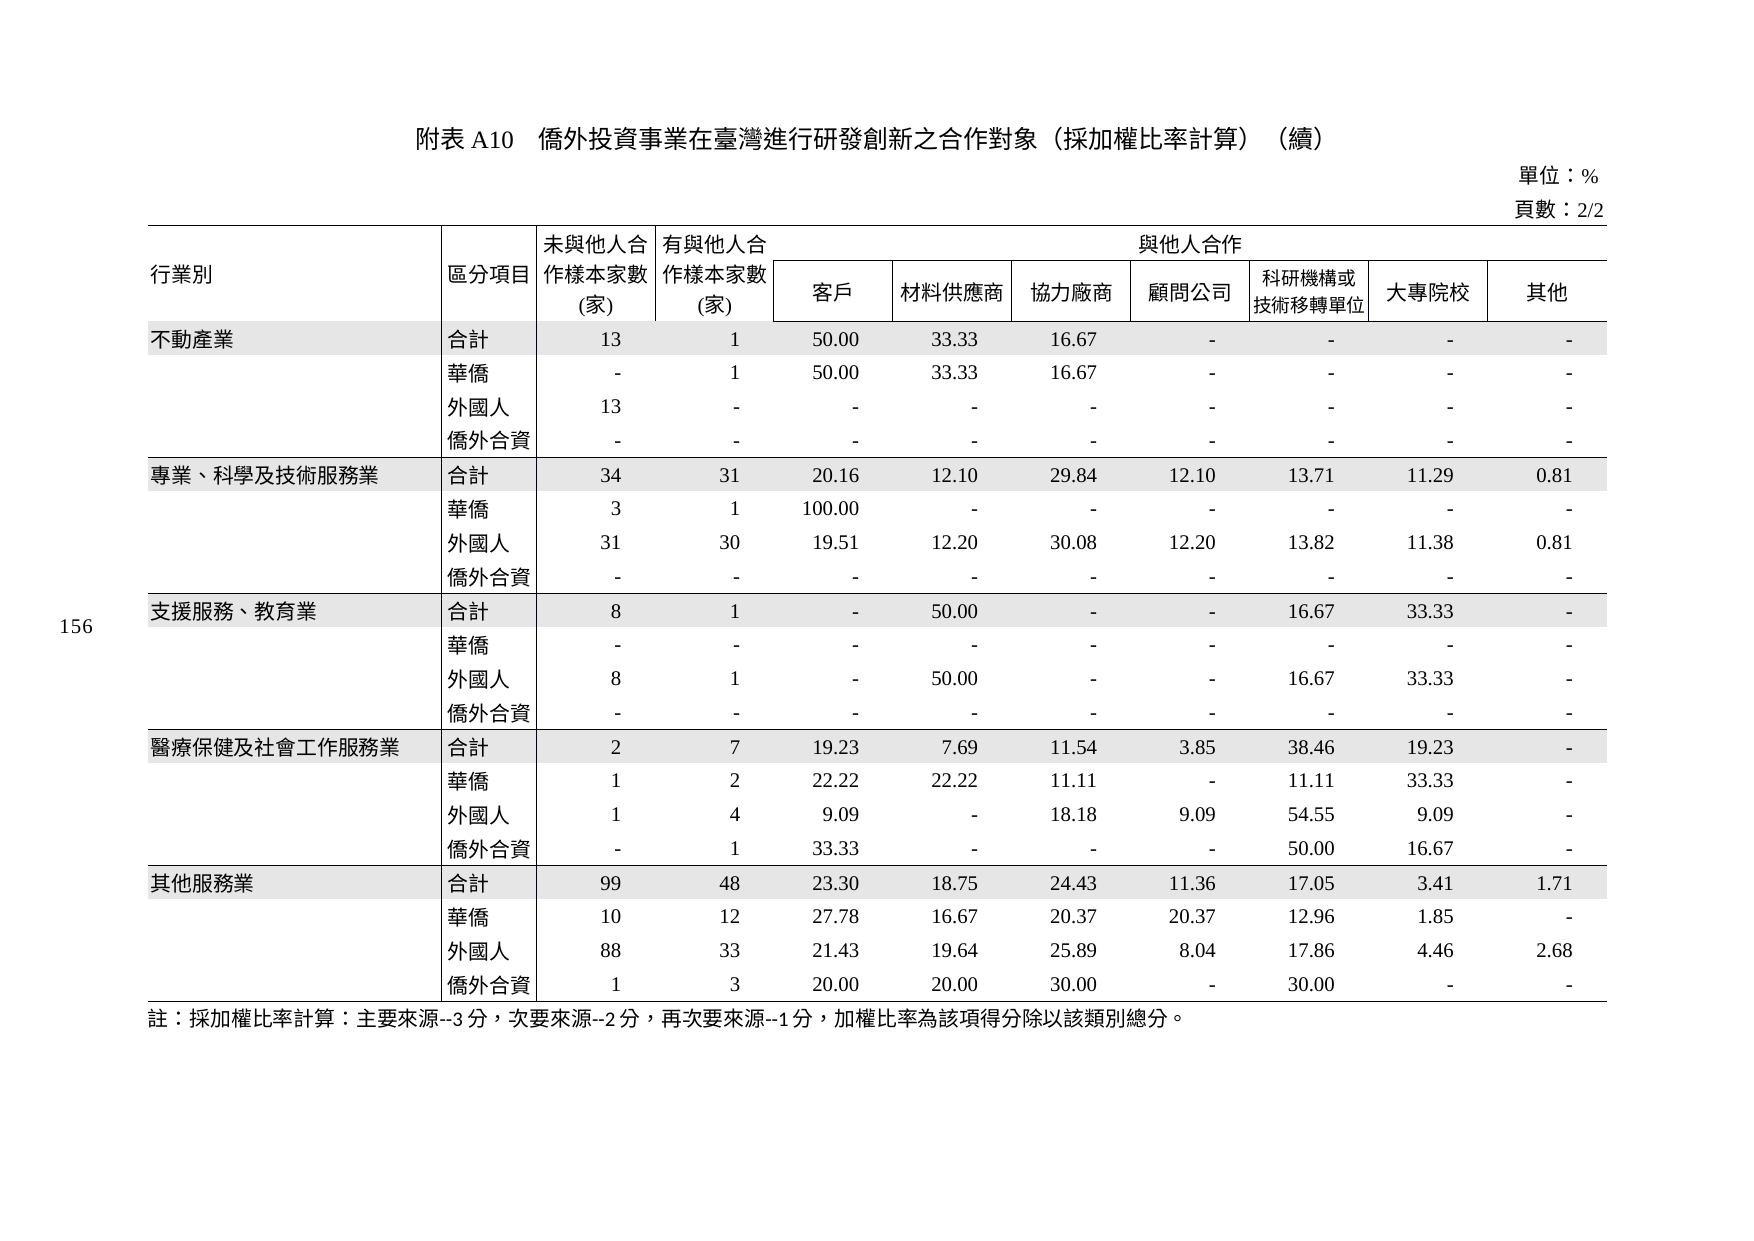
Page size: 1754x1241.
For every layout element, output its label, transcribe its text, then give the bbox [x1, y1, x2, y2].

table_cell 20.16 [774, 458, 893, 491]
table_cell 1.85 [1369, 900, 1488, 933]
table_cell [148, 900, 441, 933]
table_cell 21.43 [774, 933, 893, 967]
table_cell - [774, 389, 893, 423]
table_cell 大專院校 [1369, 261, 1487, 321]
table_cell - [1250, 389, 1369, 423]
table_cell 33 [655, 933, 774, 967]
table_cell 華僑 [442, 900, 536, 933]
table_cell 12.20 [1131, 525, 1250, 559]
table_cell 1 [655, 491, 774, 525]
table_cell 區分項目 [442, 226, 536, 321]
table_cell 12.10 [893, 458, 1012, 491]
table_cell 33.33 [774, 831, 893, 865]
table_cell 1 [537, 967, 655, 1001]
table_cell - [893, 491, 1012, 525]
table_cell 23.30 [774, 866, 893, 899]
table_cell - [1131, 695, 1250, 729]
table_cell - [537, 695, 655, 729]
table_cell 2 [537, 730, 655, 763]
table_cell [148, 831, 441, 865]
table_cell - [1250, 695, 1369, 729]
table_cell 1 [655, 594, 774, 627]
table_cell 13 [537, 389, 655, 423]
table_cell - [1488, 322, 1607, 355]
table_cell - [1369, 491, 1488, 525]
table_cell 20.37 [1131, 900, 1250, 933]
table_cell - [774, 628, 893, 661]
table_cell - [893, 423, 1012, 457]
table_cell - [1369, 389, 1488, 423]
table_cell 33.33 [1369, 594, 1488, 627]
table_cell 11.38 [1369, 525, 1488, 559]
table_cell - [893, 389, 1012, 423]
table_cell [148, 933, 441, 967]
table_cell 1 [655, 355, 774, 389]
table_cell - [1131, 831, 1250, 865]
table_cell 12.96 [1250, 900, 1369, 933]
table_cell [148, 967, 441, 1001]
table_cell - [537, 355, 655, 389]
table_cell 29.84 [1012, 458, 1131, 491]
table_cell 1 [655, 661, 774, 695]
table_cell 合計 [442, 730, 536, 763]
table_cell 33.33 [893, 322, 1012, 355]
table_cell - [1488, 559, 1607, 593]
table_cell 20.00 [774, 967, 893, 1001]
table_cell [148, 389, 441, 423]
table_cell - [1131, 594, 1250, 627]
table_cell - [774, 594, 893, 627]
table_cell - [1369, 355, 1488, 389]
table_cell - [1369, 628, 1488, 661]
table_cell 8.04 [1131, 933, 1250, 967]
table_cell 9.09 [774, 797, 893, 831]
table_cell 外國人 [442, 525, 536, 559]
table_cell - [1488, 900, 1607, 933]
table_cell 單位：% [148, 158, 1607, 192]
table_cell 與他人合作 [774, 226, 1607, 260]
table_cell 3 [655, 967, 774, 1001]
table_cell - [1131, 764, 1250, 797]
table_cell [148, 525, 441, 559]
table_cell 協力廠商 [1012, 261, 1130, 321]
table_cell - [537, 831, 655, 865]
table_cell 3.85 [1131, 730, 1250, 763]
table_cell 25.89 [1012, 933, 1131, 967]
table_cell [148, 423, 441, 457]
table_cell 54.55 [1250, 797, 1369, 831]
table_cell - [655, 389, 774, 423]
table_cell 9.09 [1131, 797, 1250, 831]
table_cell 30.08 [1012, 525, 1131, 559]
table_cell - [1131, 423, 1250, 457]
table_cell 11.11 [1250, 764, 1369, 797]
table_cell 不動產業 [148, 321, 441, 355]
table_cell 合計 [442, 594, 536, 627]
table_cell [148, 355, 441, 389]
table_cell - [655, 423, 774, 457]
table_cell 1 [655, 321, 774, 355]
table_cell 8 [537, 661, 655, 695]
table_cell - [1012, 831, 1131, 865]
table_cell - [1131, 389, 1250, 423]
table_cell 專業、科學及技術服務業 [148, 458, 441, 491]
table_cell - [1131, 661, 1250, 695]
table_cell - [1131, 355, 1250, 389]
table_cell - [1488, 423, 1607, 457]
table_cell 16.67 [1012, 322, 1131, 355]
table_cell 19.64 [893, 933, 1012, 967]
table_cell 2.68 [1488, 933, 1607, 967]
table_cell 22.22 [893, 764, 1012, 797]
table_cell 11.29 [1369, 458, 1488, 491]
table_cell - [774, 695, 893, 729]
text 註：採加權比率計算：主要來源--3分，次要來源--2分，再次要來源--1分，加權比率為該項得分除以該類別總分。 [148, 1002, 1606, 1032]
table_cell 31 [537, 525, 655, 559]
table_cell 1 [537, 797, 655, 831]
table_cell - [1250, 628, 1369, 661]
table_cell 18.18 [1012, 797, 1131, 831]
table_cell 24.43 [1012, 866, 1131, 899]
table_cell 17.05 [1250, 866, 1369, 899]
table_cell 16.67 [1250, 661, 1369, 695]
table_cell [148, 797, 441, 831]
table_cell - [1488, 389, 1607, 423]
table_cell - [1012, 491, 1131, 525]
table_cell 13.82 [1250, 525, 1369, 559]
table_cell 16.67 [893, 900, 1012, 933]
table_cell 僑外合資 [442, 423, 536, 457]
table_cell - [1488, 764, 1607, 797]
table_cell 7.69 [893, 730, 1012, 763]
table_cell - [1012, 423, 1131, 457]
table_cell 2 [655, 764, 774, 797]
table_cell 1 [537, 764, 655, 797]
table_cell - [774, 423, 893, 457]
table_cell - [1131, 967, 1250, 1001]
table_cell - [1250, 491, 1369, 525]
table_cell 合計 [442, 866, 536, 899]
table_cell 34 [537, 458, 655, 491]
table_cell 未與他人合作樣本家數(家) [537, 226, 655, 321]
table_cell 外國人 [442, 933, 536, 967]
table_cell 50.00 [1250, 831, 1369, 865]
table_cell - [1488, 661, 1607, 695]
table_cell - [537, 559, 655, 593]
table_cell 0.81 [1488, 458, 1607, 491]
table_cell - [1012, 661, 1131, 695]
table_cell 支援服務、教育業 [148, 594, 441, 627]
table_cell 醫療保健及社會工作服務業 [148, 730, 441, 763]
table_cell 0.81 [1488, 525, 1607, 559]
table_cell 華僑 [442, 628, 536, 661]
table_cell 10 [537, 900, 655, 933]
table_cell - [1131, 322, 1250, 355]
table_cell 外國人 [442, 797, 536, 831]
table_cell 1.71 [1488, 866, 1607, 899]
table_cell 13.71 [1250, 458, 1369, 491]
table_cell 3.41 [1369, 866, 1488, 899]
table_cell 1 [655, 831, 774, 865]
table_cell 50.00 [774, 355, 893, 389]
table_cell 18.75 [893, 866, 1012, 899]
table_cell - [1369, 695, 1488, 729]
table_cell 50.00 [893, 594, 1012, 627]
table_cell 12.20 [893, 525, 1012, 559]
table_cell [148, 764, 441, 797]
table_cell 33.33 [1369, 661, 1488, 695]
table_cell 16.67 [1369, 831, 1488, 865]
table_cell - [1488, 594, 1607, 627]
table_cell 9.09 [1369, 797, 1488, 831]
table_cell - [1488, 967, 1607, 1001]
table_cell 48 [655, 866, 774, 899]
table_cell - [655, 695, 774, 729]
table_cell - [1131, 559, 1250, 593]
table_cell 材料供應商 [893, 261, 1011, 321]
table_cell 華僑 [442, 491, 536, 525]
table_cell - [893, 695, 1012, 729]
table_cell - [1131, 628, 1250, 661]
table_cell 13 [537, 321, 655, 355]
table_cell [148, 695, 441, 729]
table_cell 12 [655, 900, 774, 933]
table_cell 11.36 [1131, 866, 1250, 899]
table_cell 其他 [1488, 261, 1607, 321]
table_cell - [1012, 695, 1131, 729]
table_cell 顧問公司 [1131, 261, 1249, 321]
table_cell [148, 559, 441, 593]
table_cell 12.10 [1131, 458, 1250, 491]
table_cell 38.46 [1250, 730, 1369, 763]
table_cell - [1488, 797, 1607, 831]
table_cell 16.67 [1012, 355, 1131, 389]
table_cell 合計 [442, 321, 536, 355]
table_cell - [1488, 628, 1607, 661]
table_cell 17.86 [1250, 933, 1369, 967]
table_cell - [893, 559, 1012, 593]
table_cell [148, 491, 441, 525]
table_cell - [1488, 355, 1607, 389]
table_cell 100.00 [774, 491, 893, 525]
table_cell 外國人 [442, 389, 536, 423]
table_cell - [774, 559, 893, 593]
table_cell 20.00 [893, 967, 1012, 1001]
table_cell - [893, 628, 1012, 661]
table_cell 其他服務業 [148, 866, 441, 899]
table_cell 33.33 [1369, 764, 1488, 797]
table_cell - [1488, 831, 1607, 865]
table_cell - [893, 797, 1012, 831]
table_header 附表A10 僑外投資事業在臺灣進行研發創新之合作對象（採加權比率計算）（續） [148, 118, 1607, 158]
table_cell 合計 [442, 458, 536, 491]
table_cell [148, 628, 441, 661]
table_cell - [655, 628, 774, 661]
table_cell 僑外合資 [442, 967, 536, 1001]
table_cell 30.00 [1250, 967, 1369, 1001]
table_cell - [1012, 628, 1131, 661]
table_cell 8 [537, 594, 655, 627]
table_cell 客戶 [774, 261, 892, 321]
table_cell 僑外合資 [442, 559, 536, 593]
table_cell - [1131, 491, 1250, 525]
table_cell 50.00 [774, 322, 893, 355]
table_cell 僑外合資 [442, 695, 536, 729]
table_cell 22.22 [774, 764, 893, 797]
table_cell 99 [537, 866, 655, 899]
table_cell - [1488, 695, 1607, 729]
table_cell 30.00 [1012, 967, 1131, 1001]
table_cell 27.78 [774, 900, 893, 933]
table_cell 19.23 [774, 730, 893, 763]
table_cell 有與他人合作樣本家數(家) [656, 226, 774, 321]
table_cell - [655, 559, 774, 593]
table_cell 科研機構或 技術移轉單位 [1250, 261, 1368, 321]
table_cell - [1369, 322, 1488, 355]
table_cell 50.00 [893, 661, 1012, 695]
table_cell - [537, 628, 655, 661]
table_cell 88 [537, 933, 655, 967]
table_cell 頁數：2/2 [148, 192, 1607, 225]
table_cell 外國人 [442, 661, 536, 695]
table_cell 33.33 [893, 355, 1012, 389]
table_cell - [1488, 491, 1607, 525]
table_cell 19.51 [774, 525, 893, 559]
table_cell - [774, 661, 893, 695]
table_cell - [1488, 730, 1607, 763]
table_cell 華僑 [442, 764, 536, 797]
table_cell - [1250, 322, 1369, 355]
table_cell 僑外合資 [442, 831, 536, 865]
table_cell 3 [537, 491, 655, 525]
table_cell 30 [655, 525, 774, 559]
table_cell 11.54 [1012, 730, 1131, 763]
table_cell [148, 661, 441, 695]
table_cell - [1250, 559, 1369, 593]
table_cell - [1012, 594, 1131, 627]
table_cell 行業別 [148, 226, 441, 321]
table_cell - [1369, 559, 1488, 593]
table_cell - [1369, 423, 1488, 457]
table_cell 31 [655, 458, 774, 491]
table_cell 4.46 [1369, 933, 1488, 967]
table_cell 4 [655, 797, 774, 831]
table_cell - [1250, 355, 1369, 389]
table_cell 20.37 [1012, 900, 1131, 933]
table_cell 19.23 [1369, 730, 1488, 763]
table_cell 16.67 [1250, 594, 1369, 627]
table_cell - [537, 423, 655, 457]
table_cell - [1012, 559, 1131, 593]
table_cell 11.11 [1012, 764, 1131, 797]
table_cell - [1012, 389, 1131, 423]
table_cell - [893, 831, 1012, 865]
table_cell - [1369, 967, 1488, 1001]
table_cell 7 [655, 730, 774, 763]
table_cell 華僑 [442, 355, 536, 389]
table_cell - [1250, 423, 1369, 457]
